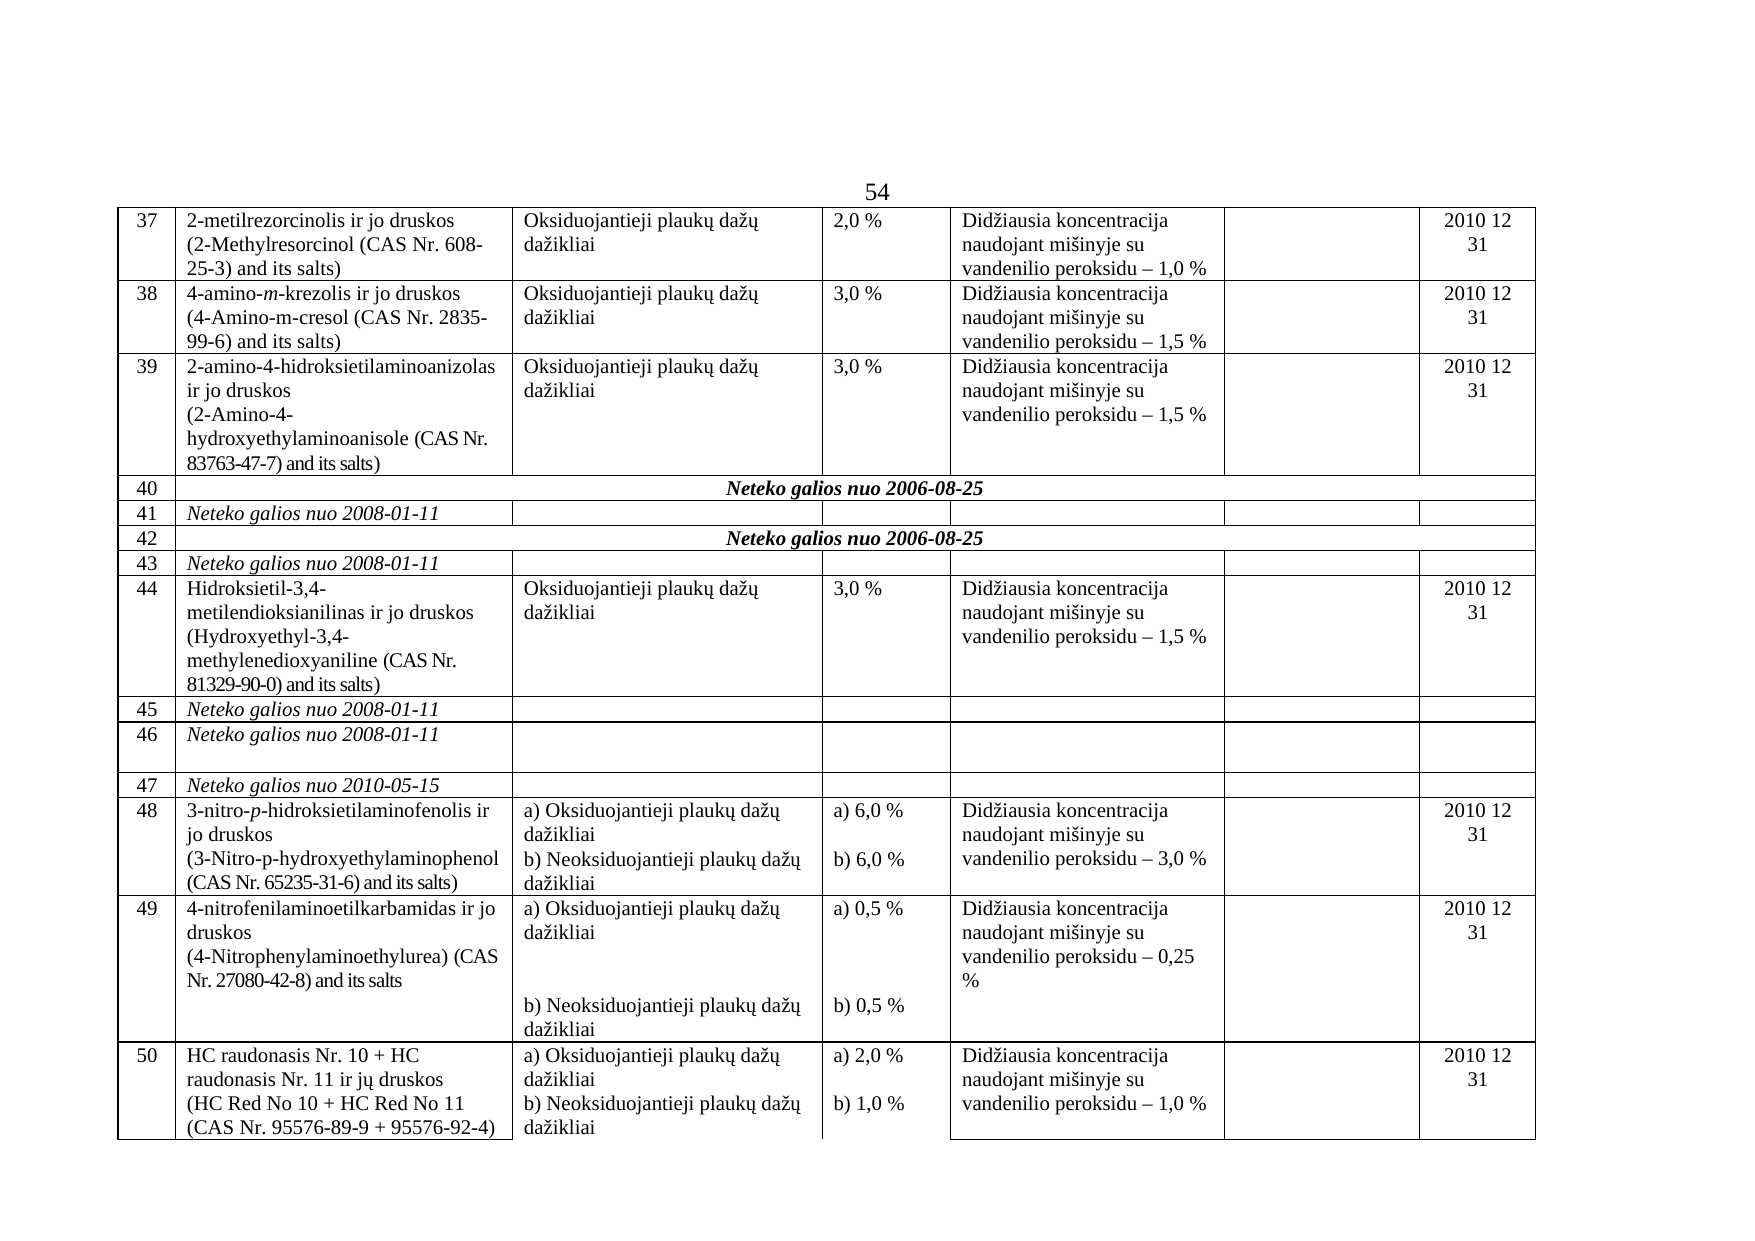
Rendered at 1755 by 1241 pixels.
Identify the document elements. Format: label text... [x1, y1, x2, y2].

table_cell [1225, 576, 1419, 696]
table_cell [1225, 354, 1419, 474]
table_cell 3-nitro-p-hidroksietilaminofenolis ir jo druskos (3-Nitro-p-hydroxyethylaminophenol (CAS Nr. 65235-31-6) and its salts) [176, 798, 512, 895]
table_cell Oksiduojantieji plaukų dažų dažikliai [513, 576, 822, 696]
table_cell [1420, 697, 1535, 721]
table_cell 2010 12 31 [1420, 208, 1535, 280]
table_cell Didžiausia koncentracija naudojant mišinyje su vandenilio peroksidu – 0,25 % [951, 896, 1224, 992]
table_cell 2-metilrezorcinolis ir jo druskos (2-Methylresorcinol (CAS Nr. 608-25-3) and its salts) [176, 208, 512, 280]
table_cell 42 [119, 526, 175, 550]
table_cell [1420, 551, 1535, 575]
table_cell [1225, 208, 1419, 280]
table_cell [1225, 501, 1419, 525]
table_cell [513, 501, 822, 525]
table_cell 2010 12 31 [1420, 354, 1535, 474]
table_cell Neteko galios nuo 2006-08-25 [176, 476, 1535, 499]
table_cell [823, 697, 950, 721]
table_cell 4-amino-m-krezolis ir jo druskos (4-Amino-m-cresol (CAS Nr. 2835-99-6) and its salts) [176, 281, 512, 353]
table_cell Neteko galios nuo 2008-01-11 [176, 697, 512, 721]
table_cell [513, 723, 822, 746]
table_cell a) Oksiduojantieji plaukų dažų dažikliai [513, 798, 822, 846]
table_cell 40 [119, 476, 175, 499]
table_cell 39 [119, 354, 175, 474]
table_cell [823, 501, 950, 525]
table_cell 37 [119, 208, 175, 280]
table_cell [1225, 992, 1419, 1041]
table_cell [1225, 551, 1419, 575]
table_cell [1225, 723, 1419, 772]
table_cell Oksiduojantieji plaukų dažų dažikliai [513, 208, 822, 280]
table_cell 3,0 % [823, 576, 950, 696]
table_cell 2010 12 31 [1420, 576, 1535, 696]
table_cell 49 [119, 896, 175, 992]
table_cell 2010 12 31 [1420, 896, 1535, 992]
table_cell b) 0,5 % [823, 992, 950, 1041]
table_cell [823, 746, 950, 772]
table_cell Oksiduojantieji plaukų dažų dažikliai [513, 354, 822, 474]
table_cell Didžiausia koncentracija naudojant mišinyje su vandenilio peroksidu – 1,5 % [951, 576, 1224, 696]
table_cell [951, 723, 1224, 772]
table_cell 2-amino-4-hidroksietilaminoanizolas ir jo druskos (2-Amino-4-hydroxyethylaminoanisole (CAS Nr. 83763-47-7) and its salts) [176, 354, 512, 474]
table_cell [1225, 896, 1419, 992]
table_cell Neteko galios nuo 2006-08-25 [176, 526, 1535, 550]
table_cell [823, 723, 950, 746]
table_cell a) 2,0 % b) 1,0 % [823, 1043, 950, 1139]
table_cell [119, 992, 175, 1041]
table_cell 3,0 % [823, 281, 950, 353]
table_cell [1420, 723, 1535, 772]
table_cell [1225, 1043, 1419, 1139]
table_cell 41 [119, 501, 175, 525]
table_cell Didžiausia koncentracija naudojant mišinyje su vandenilio peroksidu – 1,0 % [951, 1043, 1224, 1139]
table_cell HC raudonasis Nr. 10 + HC raudonasis Nr. 11 ir jų druskos (HC Red No 10 + HC Red No 11 (CAS Nr. 95576-89-9 + 95576-92-4) [176, 1043, 512, 1139]
table_cell b) Neoksiduojantieji plaukų dažų dažikliai [513, 846, 822, 895]
table_cell 2010 12 31 [1420, 1043, 1535, 1139]
table_cell Neteko galios nuo 2008-01-11 [176, 501, 512, 525]
table_cell Didžiausia koncentracija naudojant mišinyje su vandenilio peroksidu – 1,0 % [951, 208, 1224, 280]
table_cell [1225, 281, 1419, 353]
table_cell 38 [119, 281, 175, 353]
table_cell b) 6,0 % [823, 846, 950, 895]
table_cell Oksiduojantieji plaukų dažų dažikliai [513, 281, 822, 353]
table_cell a) Oksiduojantieji plaukų dažų dažikliai [513, 896, 822, 992]
table_cell [951, 992, 1224, 1041]
table_cell [1420, 992, 1535, 1041]
table_cell Hidroksietil-3,4-metilendioksianilinas ir jo druskos (Hydroxyethyl-3,4-methylenedioxyaniline (CAS Nr. 81329-90-0) and its salts) [176, 576, 512, 696]
table_cell Didžiausia koncentracija naudojant mišinyje su vandenilio peroksidu – 1,5 % [951, 354, 1224, 474]
table_cell Neteko galios nuo 2008-01-11 [176, 551, 512, 575]
table_cell [951, 551, 1224, 575]
table_cell 50 [119, 1043, 175, 1139]
table_cell 2,0 % [823, 208, 950, 280]
table_cell [1420, 773, 1535, 797]
table_cell 48 [119, 798, 175, 895]
table_cell Didžiausia koncentracija naudojant mišinyje su vandenilio peroksidu – 3,0 % [951, 798, 1224, 895]
table_cell Neteko galios nuo 2010-05-15 [176, 773, 512, 797]
table_cell Didžiausia koncentracija naudojant mišinyje su vandenilio peroksidu – 1,5 % [951, 281, 1224, 353]
table_cell [1225, 798, 1419, 895]
table_cell [951, 773, 1224, 797]
table_cell 44 [119, 576, 175, 696]
table_cell [951, 501, 1224, 525]
table_cell [823, 773, 950, 797]
table_cell 46 [119, 723, 175, 772]
table_cell [1225, 773, 1419, 797]
table_cell [951, 697, 1224, 721]
table_cell a) 6,0 % [823, 798, 950, 846]
table_cell [513, 697, 822, 721]
table_cell 3,0 % [823, 354, 950, 474]
table_cell [513, 551, 822, 575]
table_cell a) 0,5 % [823, 896, 950, 992]
table_cell [1225, 697, 1419, 721]
table_cell 45 [119, 697, 175, 721]
table_cell Neteko galios nuo 2008-01-11 [176, 723, 512, 772]
table_cell 2010 12 31 [1420, 798, 1535, 895]
table_cell b) Neoksiduojantieji plaukų dažų dažikliai [513, 992, 822, 1041]
table_cell 43 [119, 551, 175, 575]
table_cell [513, 773, 822, 797]
table_cell [513, 746, 822, 772]
table_cell a) Oksiduojantieji plaukų dažų dažikliai b) Neoksiduojantieji plaukų dažų dažikliai [513, 1043, 822, 1139]
table_cell [823, 551, 950, 575]
table_cell 2010 12 31 [1420, 281, 1535, 353]
table_cell 47 [119, 773, 175, 797]
table_cell 4-nitrofenilaminoetilkarbamidas ir jo druskos (4-Nitrophenylaminoethylurea) (CAS Nr. 27080-42-8) and its salts [176, 896, 512, 1041]
table_cell [1420, 501, 1535, 525]
